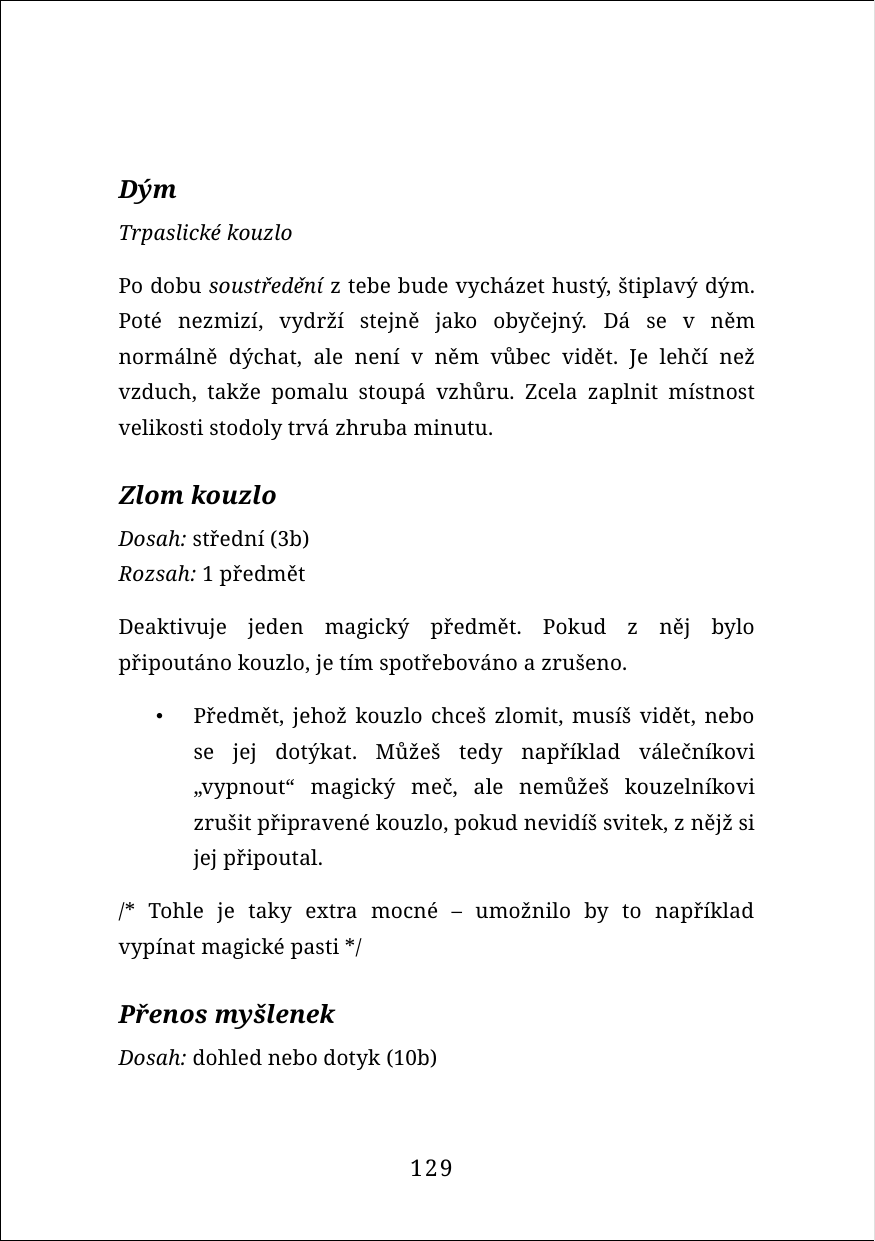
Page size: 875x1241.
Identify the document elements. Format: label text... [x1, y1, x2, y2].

text /* Tohle je taky extra mocné – umožnilo by to například vypínat magické pasti */ [118, 897, 756, 961]
subtitle Přenos myšlenek [118, 997, 756, 1031]
text Deaktivuje jeden magický předmět. Pokud z něj bylo připoutáno kouzlo, je tím spotřebováno a zrušeno. [118, 612, 756, 676]
subtitle Zlom kouzlo [118, 478, 756, 512]
text Trpaslické kouzlo [118, 218, 756, 246]
subtitle Dým [118, 172, 756, 206]
text Dosah: střední (3b) Rozsah: 1 předmět [118, 524, 756, 588]
text Po dobu soustředění z tebe bude vycházet hustý, štiplavý dým. Poté nezmizí, vydrží stejně jako obyčejný. Dá se v něm normálně dýchat, ale není v něm vůbec vidět. Je lehčí než vzduch, takže pomalu stoupá vzhůru. Zcela zaplnit místnost velikosti stodoly trvá zhruba minutu. [118, 271, 756, 441]
text Dosah: dohled nebo dotyk (10b) [118, 1043, 756, 1071]
list Předmět, jehož kouzlo chceš zlomit, musíš vidět, nebo se jej dotýkat. Můžeš tedy například válečníkovi „vypnout“ magický meč, ale nemůžeš kouzelníkovi zrušit připravené kouzlo, pokud nevidíš svitek, z nějž si jej připoutal. [156, 701, 756, 872]
